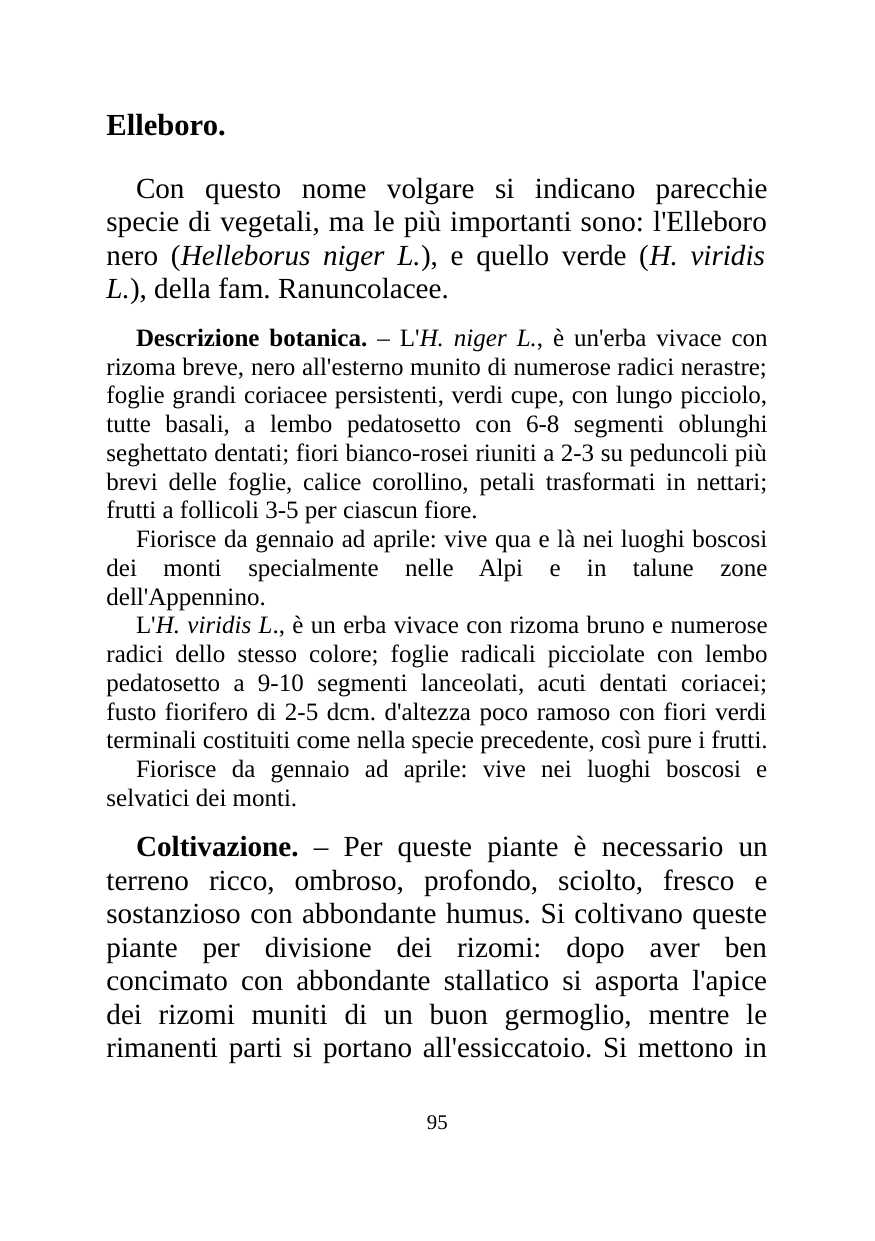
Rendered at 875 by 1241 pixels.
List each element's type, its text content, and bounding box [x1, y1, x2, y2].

text Con questo nome volgare si indicano parecchie specie di vegetali, ma le più importanti sono: l'Elleboro nero (Helleborus niger L.), e quello verde (H. viridis L.), della fam. Ranuncolacee. [106, 171, 768, 305]
subtitle Elleboro. [106, 106, 768, 142]
text L'H. viridis L., è un erba vivace con rizoma bruno e numerose radici dello stesso colore; foglie radicali picciolate con lembo pedatosetto a 9-10 segmenti lanceolati, acuti dentati coriacei; fusto fiorifero di 2-5 dcm. d'altezza poco ramoso con fiori verdi terminali costituiti come nella specie precedente, così pure i frutti. [106, 610, 768, 754]
text Descrizione botanica. – L'H. niger L., è un'erba vivace con rizoma breve, nero all'esterno munito di numerose radici nerastre; foglie grandi coriacee persistenti, verdi cupe, con lungo picciolo, tutte basali, a lembo pedatosetto con 6-8 segmenti oblunghi seghettato dentati; fiori bianco-rosei riuniti a 2-3 su peduncoli più brevi delle foglie, calice corollino, petali trasformati in nettari; frutti a follicoli 3-5 per ciascun fiore. [106, 323, 768, 524]
text Fiorisce da gennaio ad aprile: vive nei luoghi boscosi e selvatici dei monti. [106, 754, 768, 812]
text Coltivazione. – Per queste piante è necessario un terreno ricco, ombroso, profondo, sciolto, fresco e sostanzioso con abbondante humus. Si coltivano queste piante per divisione dei rizomi: dopo aver ben concimato con abbondante stallatico si asporta l'apice dei rizomi muniti di un buon germoglio, mentre le rimanenti parti si portano all'essiccatoio. Si mettono in [106, 829, 768, 1064]
text Fiorisce da gennaio ad aprile: vive qua e là nei luoghi boscosi dei monti specialmente nelle Alpi e in talune zone dell'Appennino. [106, 524, 768, 610]
